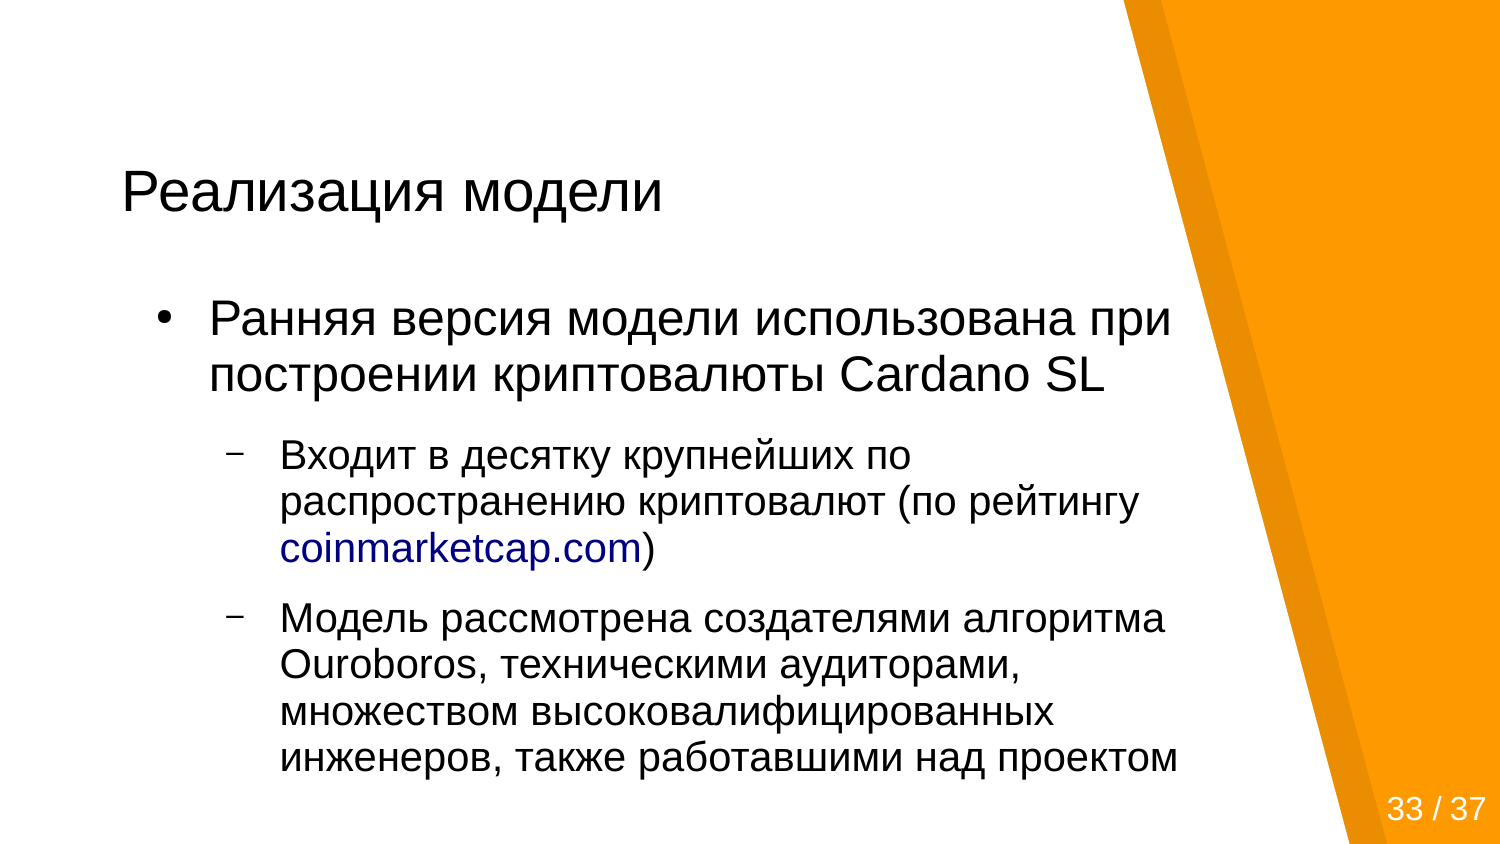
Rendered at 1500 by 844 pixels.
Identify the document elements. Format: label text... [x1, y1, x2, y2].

title Реализация модели [121, 125, 1087, 256]
list Ранняя версия модели использована при построении криптовалюты Cardano SL Входит в десятку крупнейших по распространению криптовалют (по рейтингу coinmarketcap.com) Модель рассмотрена создателями алгоритма Ouroboros, техническими аудиторами, множеством высоковалифицированных инженеров, также работавшими над проектом [137, 290, 1241, 820]
